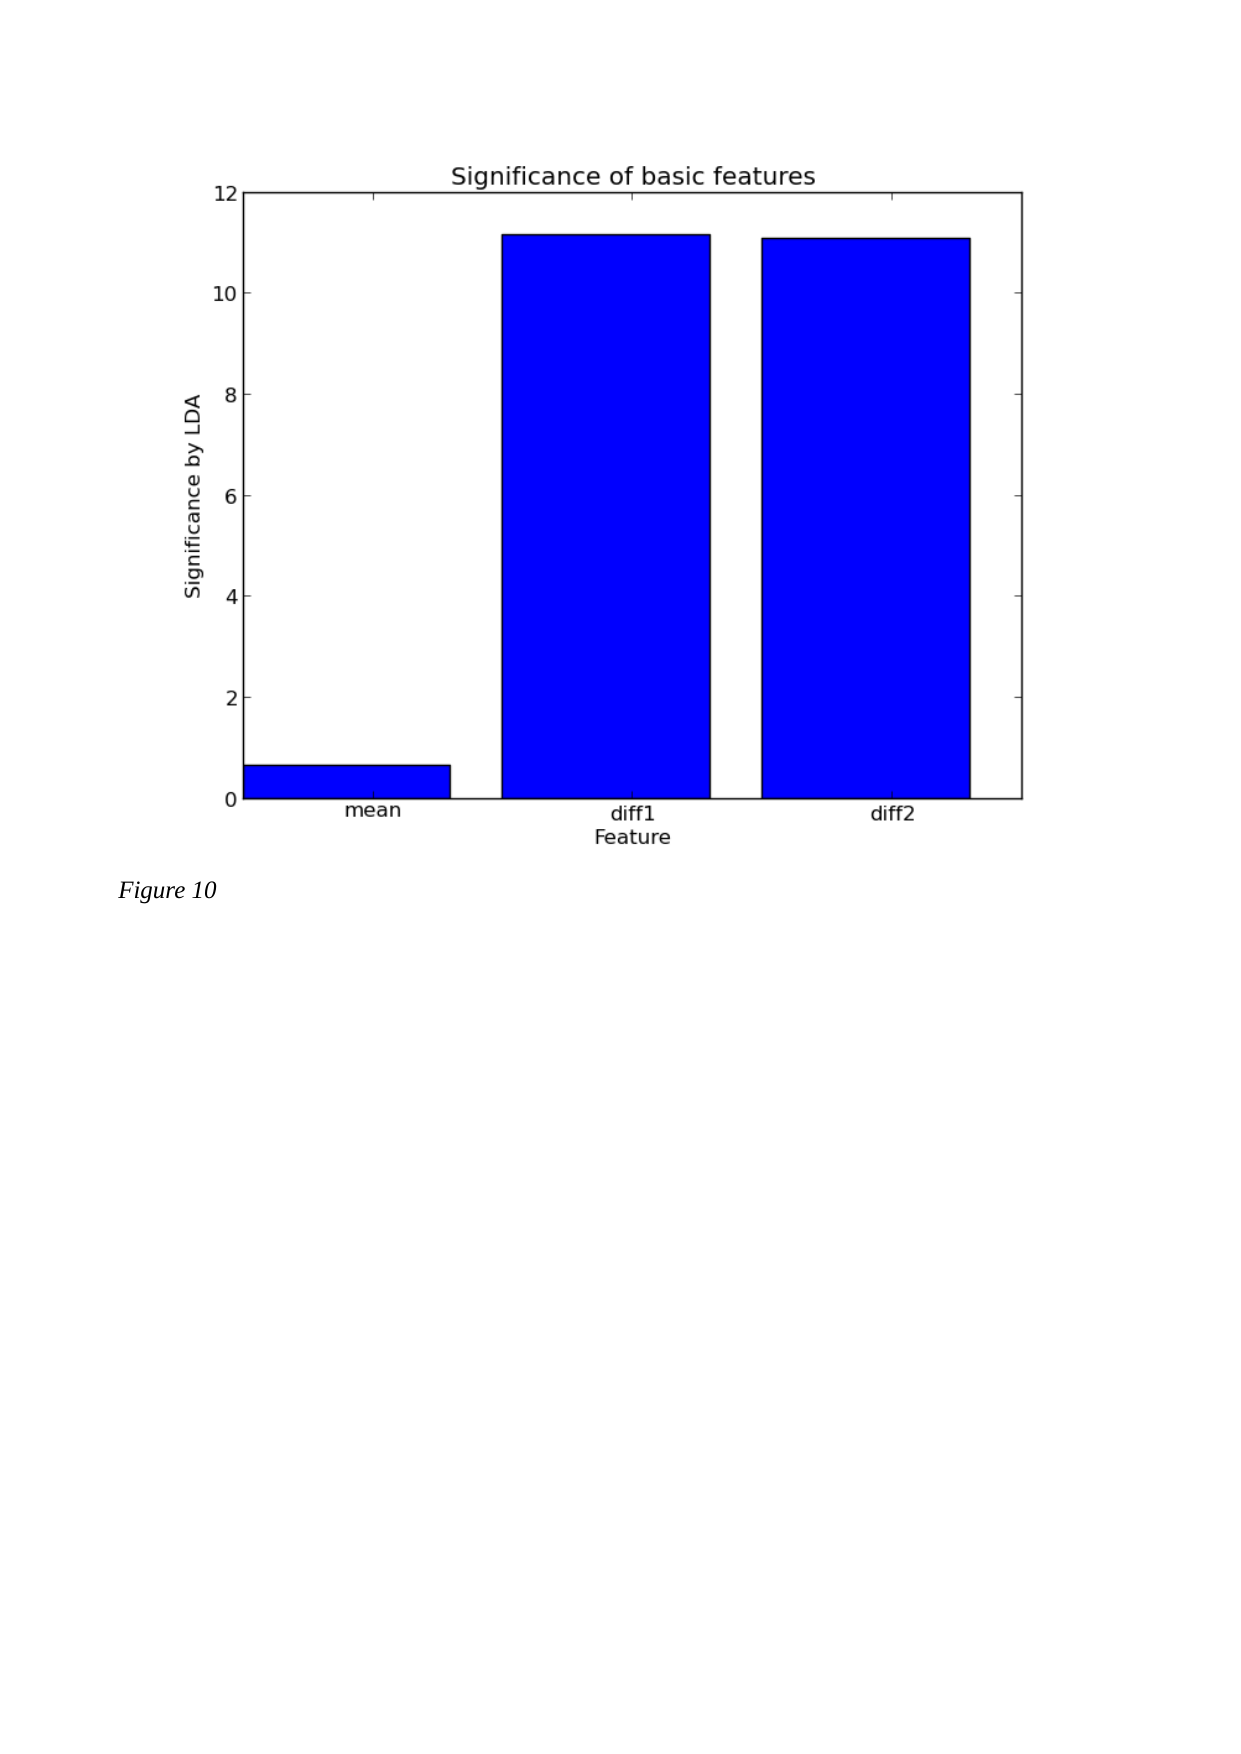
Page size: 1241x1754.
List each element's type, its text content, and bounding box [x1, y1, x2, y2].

text Figure 10 [118, 875, 1122, 903]
picture [118, 118, 1123, 875]
